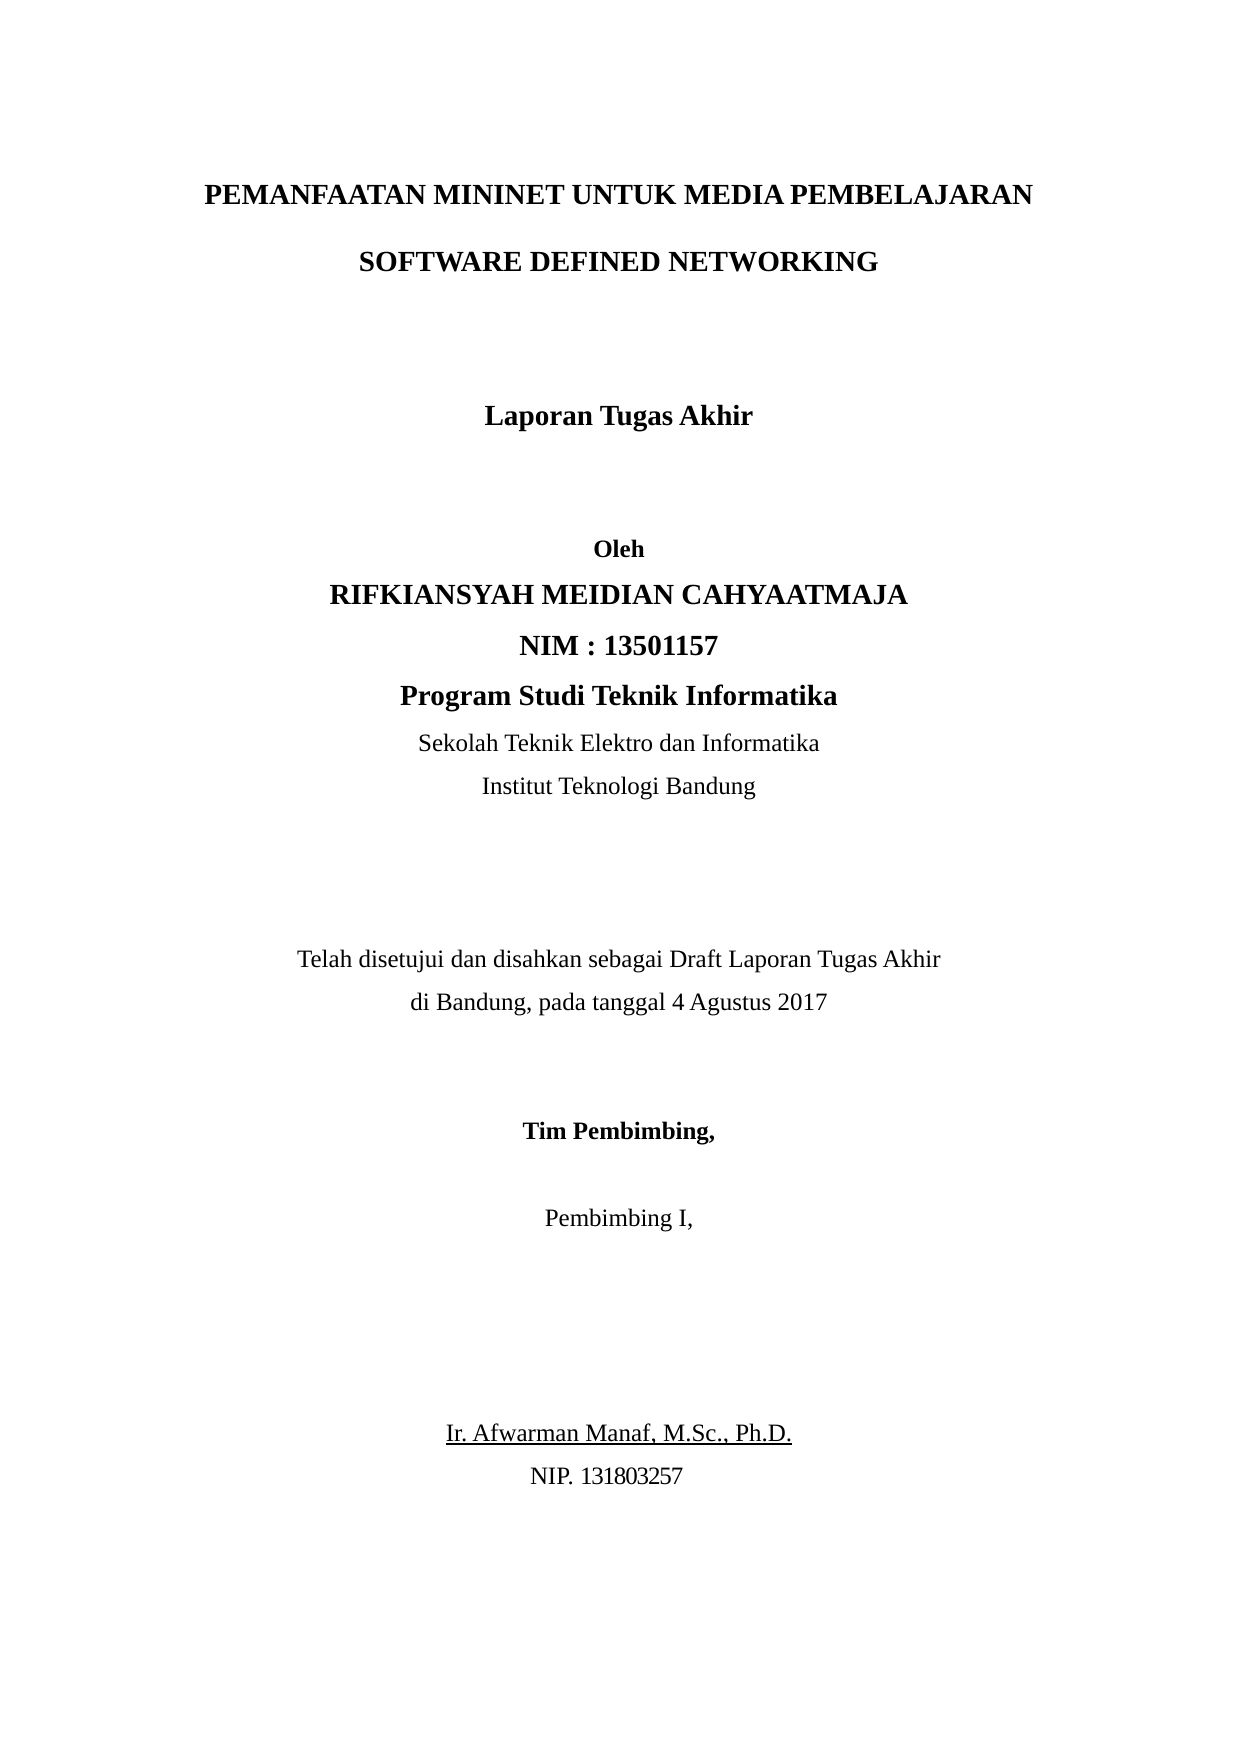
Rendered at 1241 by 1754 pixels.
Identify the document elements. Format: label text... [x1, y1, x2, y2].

text Laporan Tugas Akhir [191, 398, 1047, 431]
text Pembimbing I, [191, 1203, 1047, 1231]
text Ir. Afwarman Manaf, M.Sc., Ph.D. [191, 1418, 1047, 1447]
text Sekolah Teknik Elektro dan Informatika [191, 728, 1047, 757]
text NIP. 131803257 [191, 1461, 1047, 1490]
text PEMANFAATAN MININET UNTUK MEDIA PEMBELAJARAN SOFTWARE DEFINED NETWORKING [191, 177, 1047, 278]
text Tim Pembimbing, [191, 1116, 1047, 1145]
text NIM : 13501157 [191, 628, 1047, 661]
text Telah disetujui dan disahkan sebagai Draft Laporan Tugas Akhir [191, 944, 1047, 973]
text Oleh [191, 534, 1047, 563]
text Program Studi Teknik Informatika [191, 678, 1047, 711]
text Institut Teknologi Bandung [191, 771, 1047, 800]
text RIFKIANSYAH MEIDIAN CAHYAATMAJA [191, 577, 1047, 611]
text di Bandung, pada tanggal 4 Agustus 2017 [191, 987, 1047, 1016]
